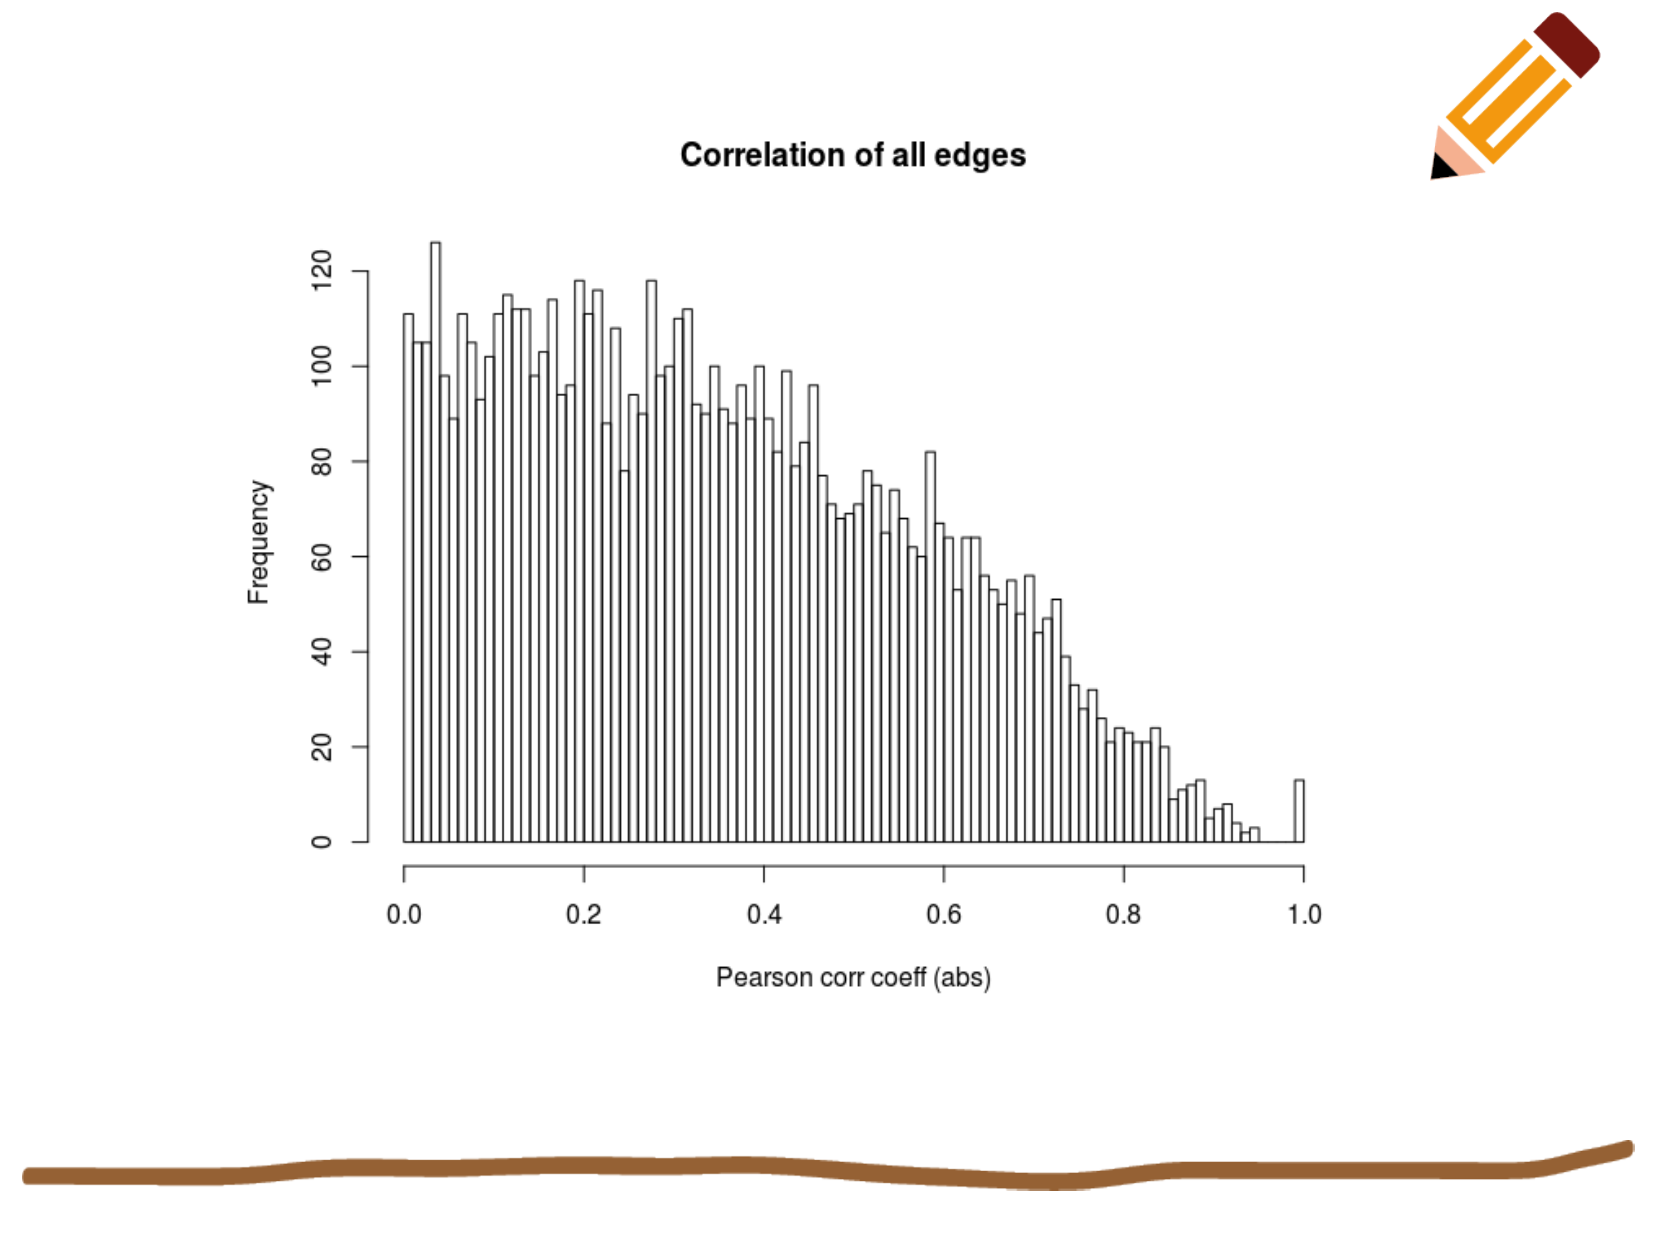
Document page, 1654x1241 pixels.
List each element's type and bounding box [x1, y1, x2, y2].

picture [22, 1140, 1635, 1191]
picture [1430, 12, 1601, 181]
picture [240, 89, 1406, 1028]
